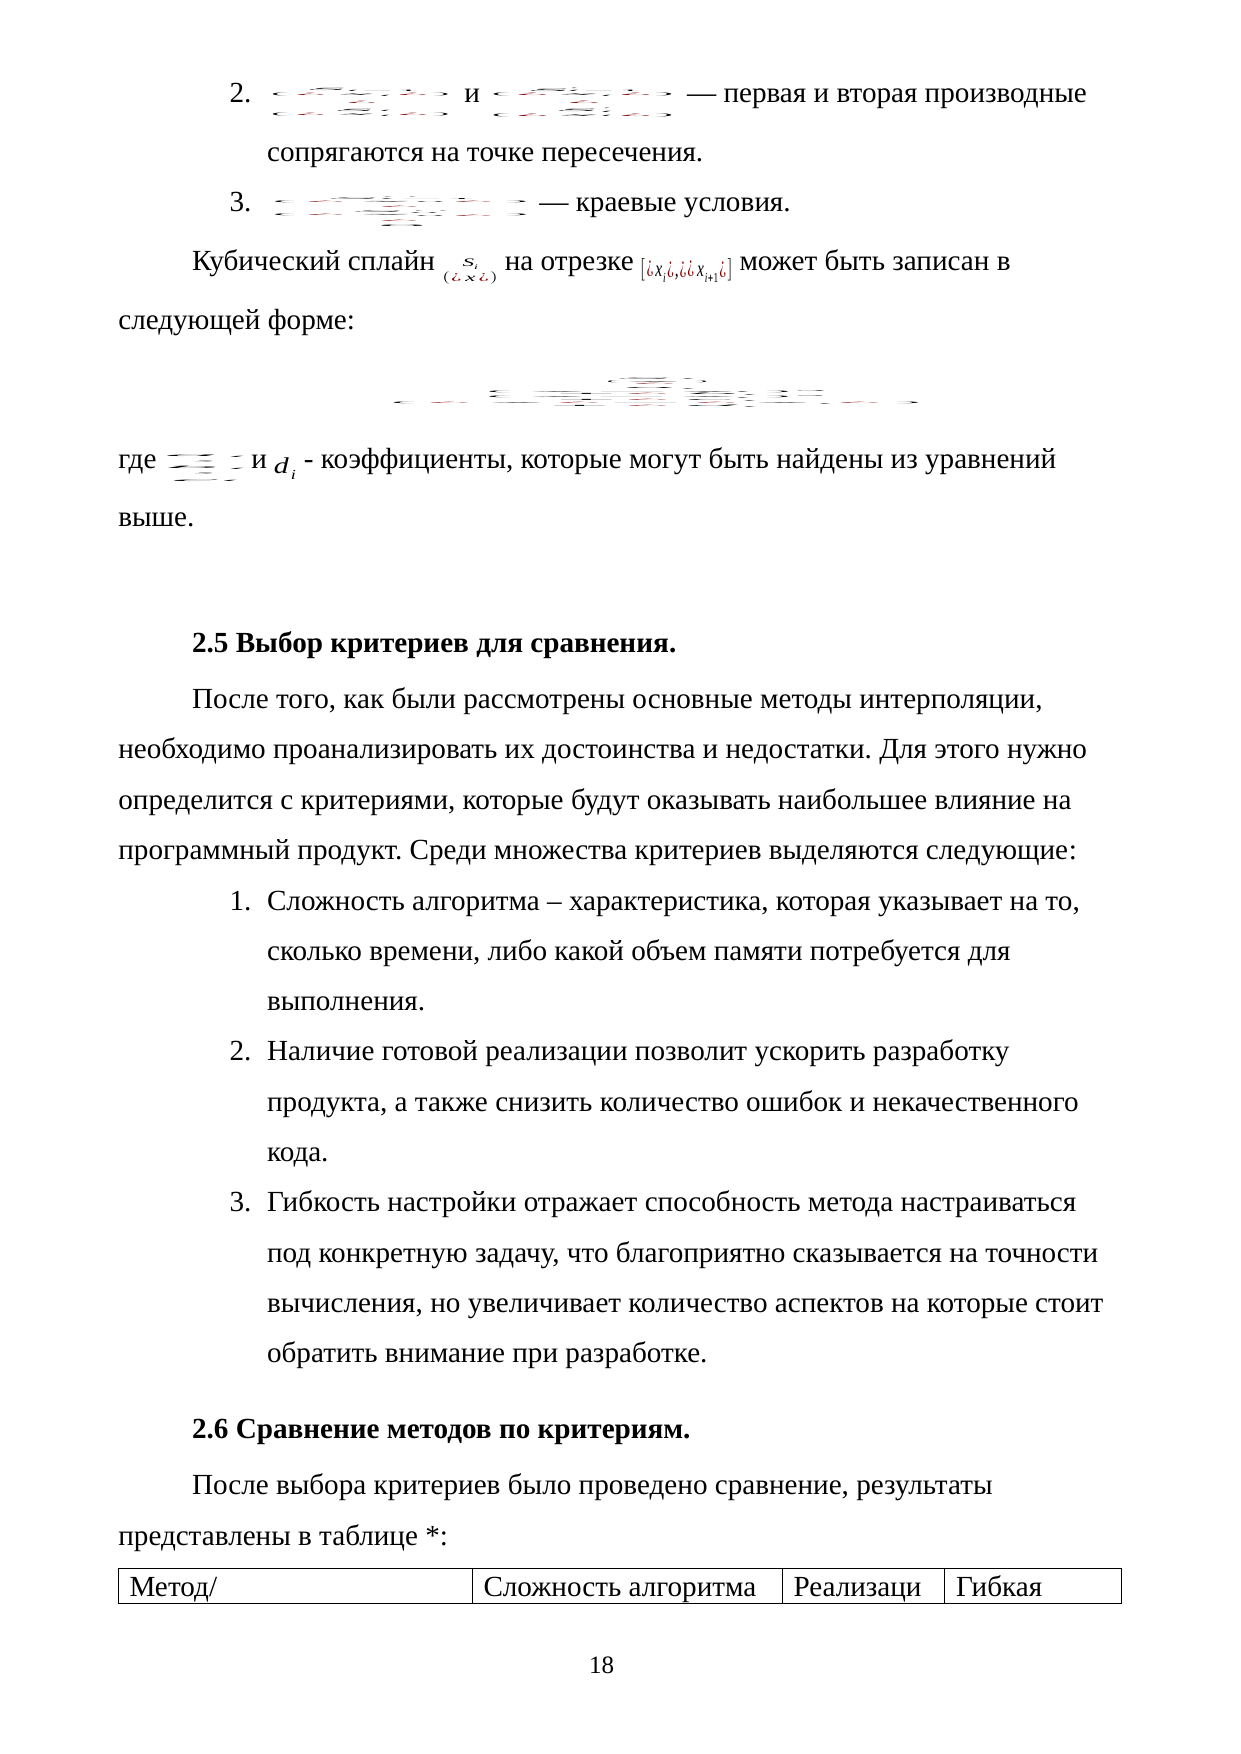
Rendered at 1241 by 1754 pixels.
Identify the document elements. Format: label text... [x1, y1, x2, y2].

table_header Метод/ [119, 1569, 472, 1602]
text После выбора критериев было проведено сравнение, результаты представлены в таблице *: [118, 1467, 1122, 1551]
text После того, как были рассмотрены основные методы интерполяции, необходимо проанализировать их достоинства и недостатки. Для этого нужно определится с критериями, которые будут оказывать наибольшее влияние на программный продукт. Среди множества критериев выделяются следующие: [118, 681, 1122, 866]
text где и - коэффициенты, которые могут быть найдены из уравнений выше. [118, 441, 1122, 533]
subtitle 2.5 Выбор критериев для сравнения. [118, 625, 1122, 658]
list Наличие готовой реализации позволит ускорить разработку продукта, а также снизить количество ошибок и некачественного кода. [229, 1033, 1122, 1168]
subtitle 2.6 Сравнение методов по критериям. [118, 1411, 1122, 1444]
table_header Сложность алгоритма [473, 1569, 782, 1602]
table_header Гибкая [945, 1569, 1121, 1602]
text Кубический сплайн на отрезке может быть записан в следующей форме: [118, 243, 1122, 335]
list и — первая и вторая производные сопрягаются на точке пересечения. [229, 75, 1122, 168]
table_header Реализаци [783, 1569, 944, 1602]
list — краевые условия. [229, 184, 1122, 227]
list Сложность алгоритма – характеристика, которая указывает на то, сколько времени, либо какой объем памяти потребуется для выполнения. [229, 883, 1122, 1017]
list Гибкость настройки отражает способность метода настраиваться под конкретную задачу, что благоприятно сказывается на точности вычисления, но увеличивает количество аспектов на которые стоит обратить внимание при разработке. [229, 1184, 1122, 1369]
